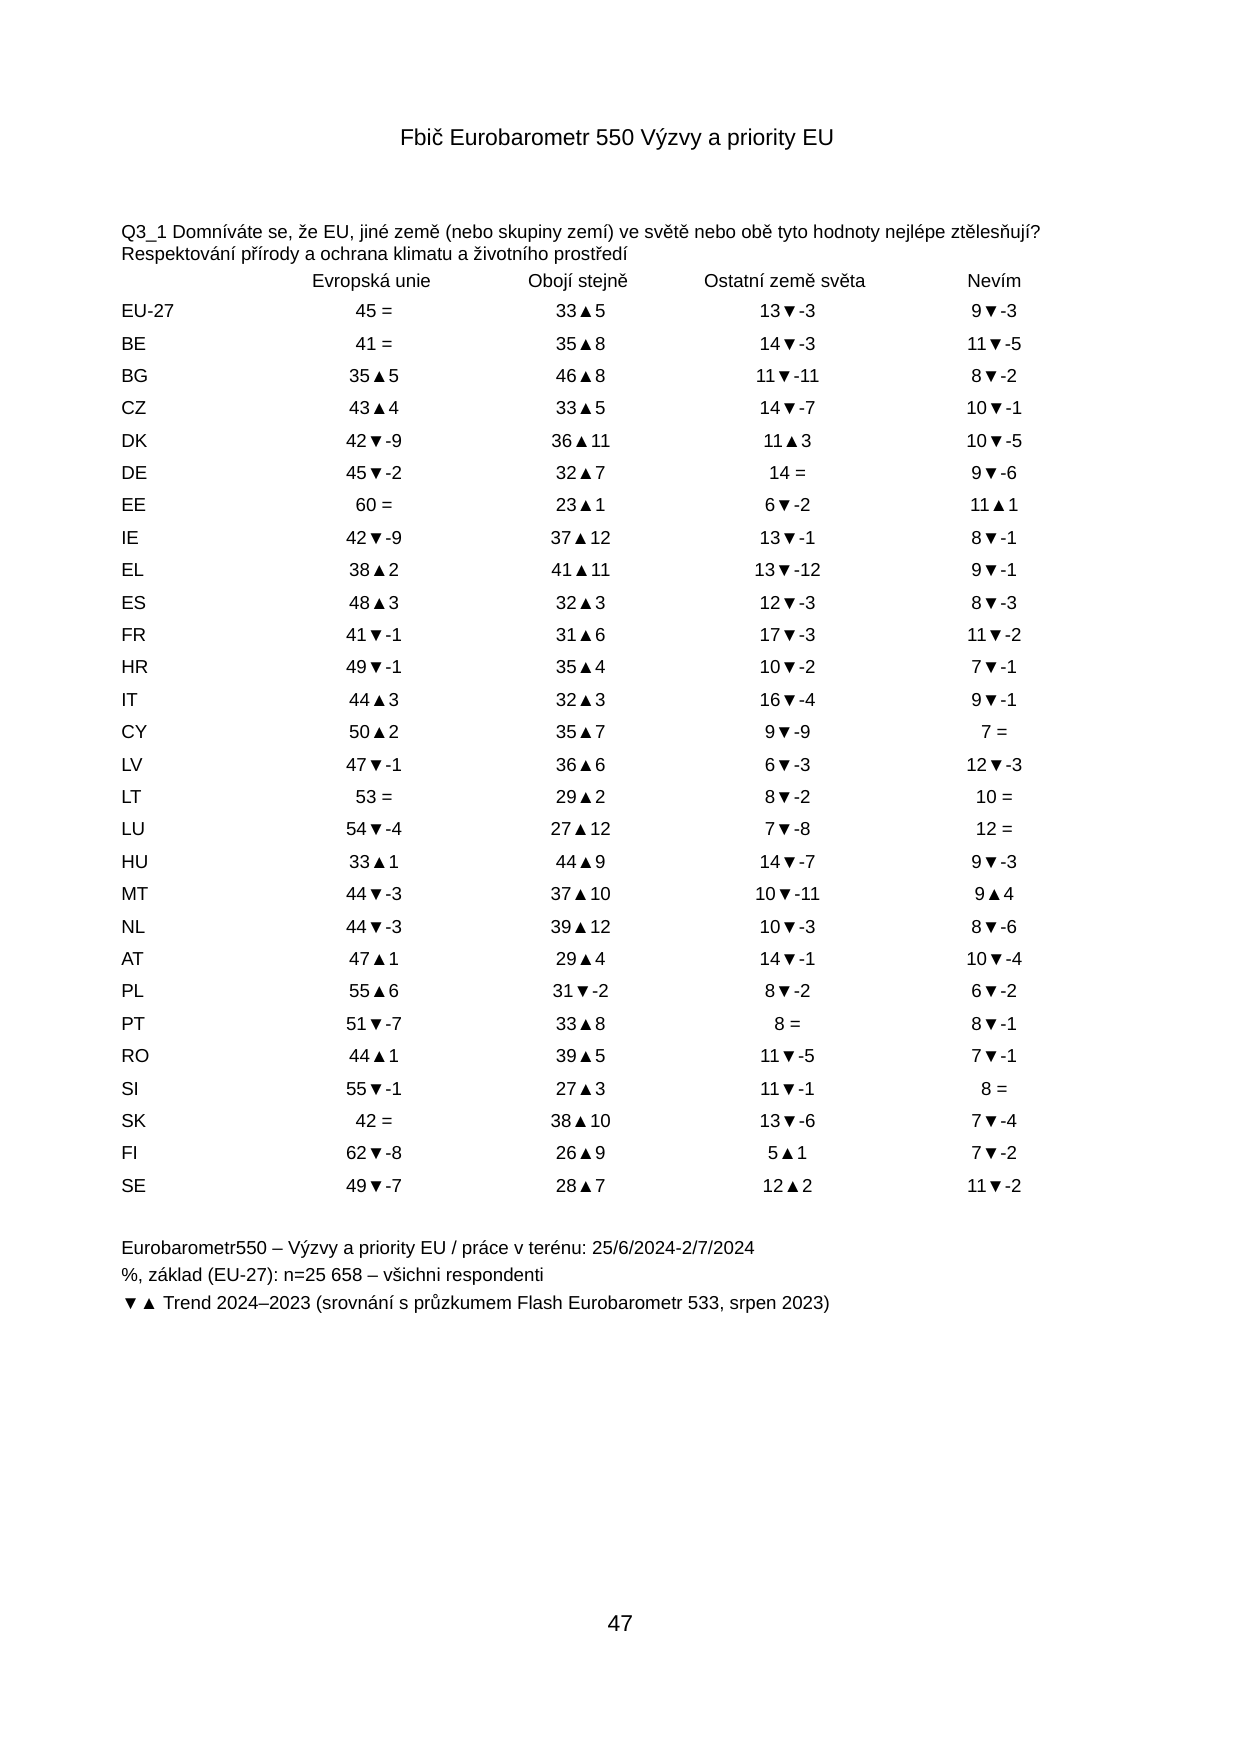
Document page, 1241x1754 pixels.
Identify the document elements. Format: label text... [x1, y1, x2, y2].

table_cell 29▲2 [477, 780, 684, 813]
table_cell 11▲3 [684, 424, 891, 456]
table_cell 28▲7 [477, 1169, 684, 1202]
table_cell [194, 651, 270, 683]
table_cell SI [118, 1072, 194, 1104]
table_cell 12▲2 [684, 1169, 891, 1202]
table_cell [194, 748, 270, 780]
table_cell 35▲7 [477, 716, 684, 748]
table_cell 42▼-9 [270, 521, 477, 554]
table_cell 32▲3 [477, 586, 684, 618]
table_cell [684, 1202, 891, 1234]
table_cell 9▼-6 [891, 456, 1097, 489]
table_cell [194, 845, 270, 878]
table_cell 14 = [684, 456, 891, 489]
table_cell 8▼-2 [684, 780, 891, 813]
table_cell [194, 943, 270, 975]
table_cell [194, 1072, 270, 1104]
table_cell 7▼-1 [891, 651, 1097, 683]
table_cell SE [118, 1169, 194, 1202]
table_cell 55▲6 [270, 975, 477, 1007]
table_cell 10 = [891, 780, 1097, 813]
table_cell 9▼-1 [891, 554, 1097, 586]
table_cell Ostatní země světa [684, 267, 891, 294]
table_cell 45 = [270, 295, 477, 327]
table_cell 16▼-4 [684, 683, 891, 716]
table_cell 13▼-3 [684, 295, 891, 327]
table_cell 33▲1 [270, 845, 477, 878]
table_cell 10▼-5 [891, 424, 1097, 456]
table_cell IE [118, 521, 194, 554]
table_cell 55▼-1 [270, 1072, 477, 1104]
table_cell 41▼-1 [270, 619, 477, 651]
table_cell Obojí stejně [477, 267, 684, 294]
table_cell 5▲1 [684, 1137, 891, 1169]
table_header Q3_1 Domníváte se, že EU, jiné země (nebo skupiny zemí) ve světě nebo obě tyto hodnoty nejlépe ztělesňují? Respektování přírody a ochrana klimatu a životního prostředí [118, 218, 1097, 267]
table_cell AT [118, 943, 194, 975]
table_cell [118, 1202, 194, 1234]
table_cell [194, 619, 270, 651]
table_cell 35▲4 [477, 651, 684, 683]
table_cell BE [118, 327, 194, 359]
table_cell 33▲8 [477, 1007, 684, 1039]
table_cell 10▼-2 [684, 651, 891, 683]
table_cell 33▲5 [477, 392, 684, 424]
table_cell 37▲10 [477, 878, 684, 910]
table_cell Eurobarometr550 – Výzvy a priority EU / práce v terénu: 25/6/2024-2/7/2024 [118, 1234, 1097, 1261]
table_cell CY [118, 716, 194, 748]
table_cell 35▲8 [477, 327, 684, 359]
table_cell 27▲12 [477, 813, 684, 845]
table_cell 9▲4 [891, 878, 1097, 910]
table_cell 17▼-3 [684, 619, 891, 651]
table_cell [194, 716, 270, 748]
table_cell 8▼-1 [891, 1007, 1097, 1039]
table_cell 42▼-9 [270, 424, 477, 456]
table_cell [194, 392, 270, 424]
table_cell 11▼-2 [891, 1169, 1097, 1202]
table_cell [118, 267, 194, 294]
table_cell PL [118, 975, 194, 1007]
table_cell [194, 424, 270, 456]
table_cell [194, 1040, 270, 1072]
table_cell 50▲2 [270, 716, 477, 748]
table_cell 33▲5 [477, 295, 684, 327]
table_cell 7▼-4 [891, 1104, 1097, 1137]
table_cell ES [118, 586, 194, 618]
table_cell [270, 1202, 477, 1234]
table_cell 9▼-3 [891, 845, 1097, 878]
table_cell 47▲1 [270, 943, 477, 975]
table_cell LU [118, 813, 194, 845]
table_cell [194, 1202, 270, 1234]
table_cell 36▲6 [477, 748, 684, 780]
table_cell 60 = [270, 489, 477, 521]
table_cell EL [118, 554, 194, 586]
table_cell 9▼-1 [891, 683, 1097, 716]
table_cell 44▲1 [270, 1040, 477, 1072]
table_cell 26▲9 [477, 1137, 684, 1169]
table_cell 49▼-1 [270, 651, 477, 683]
table_cell 11▲1 [891, 489, 1097, 521]
table_cell 10▼-4 [891, 943, 1097, 975]
table_cell 10▼-3 [684, 910, 891, 942]
table_cell 38▲2 [270, 554, 477, 586]
table_cell 13▼-6 [684, 1104, 891, 1137]
table_cell [194, 586, 270, 618]
table_cell [194, 295, 270, 327]
table_cell 31▼-2 [477, 975, 684, 1007]
table_cell CZ [118, 392, 194, 424]
table_cell 43▲4 [270, 392, 477, 424]
table_cell 44▼-3 [270, 878, 477, 910]
table_cell 62▼-8 [270, 1137, 477, 1169]
table_cell 38▲10 [477, 1104, 684, 1137]
table_cell 37▲12 [477, 521, 684, 554]
table_cell 12▼-3 [684, 586, 891, 618]
table_cell DE [118, 456, 194, 489]
table_cell 12▼-3 [891, 748, 1097, 780]
table_cell 11▼-1 [684, 1072, 891, 1104]
table_cell 49▼-7 [270, 1169, 477, 1202]
table_cell NL [118, 910, 194, 942]
table_cell [194, 910, 270, 942]
table_cell LT [118, 780, 194, 813]
table_cell 48▲3 [270, 586, 477, 618]
table_cell [194, 683, 270, 716]
table_cell 6▼-2 [684, 489, 891, 521]
table_cell 44▼-3 [270, 910, 477, 942]
table_cell 10▼-11 [684, 878, 891, 910]
table_cell 39▲12 [477, 910, 684, 942]
table_cell [194, 1169, 270, 1202]
table_cell [194, 456, 270, 489]
table_cell 45▼-2 [270, 456, 477, 489]
table_cell 41▲11 [477, 554, 684, 586]
table_cell DK [118, 424, 194, 456]
table_cell %, základ (EU-27): n=25 658 – všichni respondenti [118, 1261, 1097, 1289]
table_cell 8 = [684, 1007, 891, 1039]
table_cell 7▼-2 [891, 1137, 1097, 1169]
table_cell HR [118, 651, 194, 683]
table_cell [194, 1104, 270, 1137]
table_cell 11▼-5 [684, 1040, 891, 1072]
table_cell 9▼-3 [891, 295, 1097, 327]
table_cell IT [118, 683, 194, 716]
table_cell 9▼-9 [684, 716, 891, 748]
table_cell 31▲6 [477, 619, 684, 651]
table_cell 8▼-2 [891, 359, 1097, 392]
table_cell EU-27 [118, 295, 194, 327]
table_cell 35▲5 [270, 359, 477, 392]
table_cell 39▲5 [477, 1040, 684, 1072]
table_cell 14▼-7 [684, 392, 891, 424]
table_cell 6▼-3 [684, 748, 891, 780]
table_cell [891, 1202, 1097, 1234]
table_cell 23▲1 [477, 489, 684, 521]
table_cell [194, 1007, 270, 1039]
table_cell [194, 554, 270, 586]
table_cell 7 = [891, 716, 1097, 748]
table_cell 51▼-7 [270, 1007, 477, 1039]
table_cell 10▼-1 [891, 392, 1097, 424]
table_cell Evropská unie [270, 267, 477, 294]
table_cell 54▼-4 [270, 813, 477, 845]
table_cell 8▼-3 [891, 586, 1097, 618]
table_cell EE [118, 489, 194, 521]
table_cell 8 = [891, 1072, 1097, 1104]
table_cell [194, 327, 270, 359]
table_cell FI [118, 1137, 194, 1169]
table_cell BG [118, 359, 194, 392]
table_cell FR [118, 619, 194, 651]
table_cell 44▲9 [477, 845, 684, 878]
table_cell [194, 521, 270, 554]
table_cell 14▼-1 [684, 943, 891, 975]
table_cell [194, 359, 270, 392]
table_cell [194, 780, 270, 813]
table_cell 47▼-1 [270, 748, 477, 780]
table_cell 6▼-2 [891, 975, 1097, 1007]
table_cell [194, 975, 270, 1007]
table_cell 14▼-3 [684, 327, 891, 359]
table_cell 44▲3 [270, 683, 477, 716]
table_cell LV [118, 748, 194, 780]
table_cell PT [118, 1007, 194, 1039]
table_cell 41 = [270, 327, 477, 359]
table_cell 8▼-1 [891, 521, 1097, 554]
table_cell 7▼-1 [891, 1040, 1097, 1072]
table_cell 13▼-1 [684, 521, 891, 554]
table_cell 32▲3 [477, 683, 684, 716]
table_cell [477, 1202, 684, 1234]
table_cell 32▲7 [477, 456, 684, 489]
table_cell 29▲4 [477, 943, 684, 975]
table_cell [194, 813, 270, 845]
table_cell MT [118, 878, 194, 910]
table_cell [194, 1137, 270, 1169]
table_cell 11▼-2 [891, 619, 1097, 651]
table_cell 8▼-6 [891, 910, 1097, 942]
table_cell 12 = [891, 813, 1097, 845]
table_cell RO [118, 1040, 194, 1072]
table_cell 27▲3 [477, 1072, 684, 1104]
table_cell 36▲11 [477, 424, 684, 456]
table_cell SK [118, 1104, 194, 1137]
table_cell 46▲8 [477, 359, 684, 392]
table_cell 53 = [270, 780, 477, 813]
table_cell 8▼-2 [684, 975, 891, 1007]
table_cell 13▼-12 [684, 554, 891, 586]
table_cell Nevím [891, 267, 1097, 294]
table_cell 11▼-11 [684, 359, 891, 392]
table_cell [194, 878, 270, 910]
table_cell HU [118, 845, 194, 878]
table_cell 42 = [270, 1104, 477, 1137]
table_cell 11▼-5 [891, 327, 1097, 359]
table_cell 14▼-7 [684, 845, 891, 878]
table_cell [194, 489, 270, 521]
table_cell ▼▲ Trend 2024–2023 (srovnání s průzkumem Flash Eurobarometr 533, srpen 2023) [118, 1289, 1097, 1316]
table_cell [194, 267, 270, 294]
table_cell 7▼-8 [684, 813, 891, 845]
